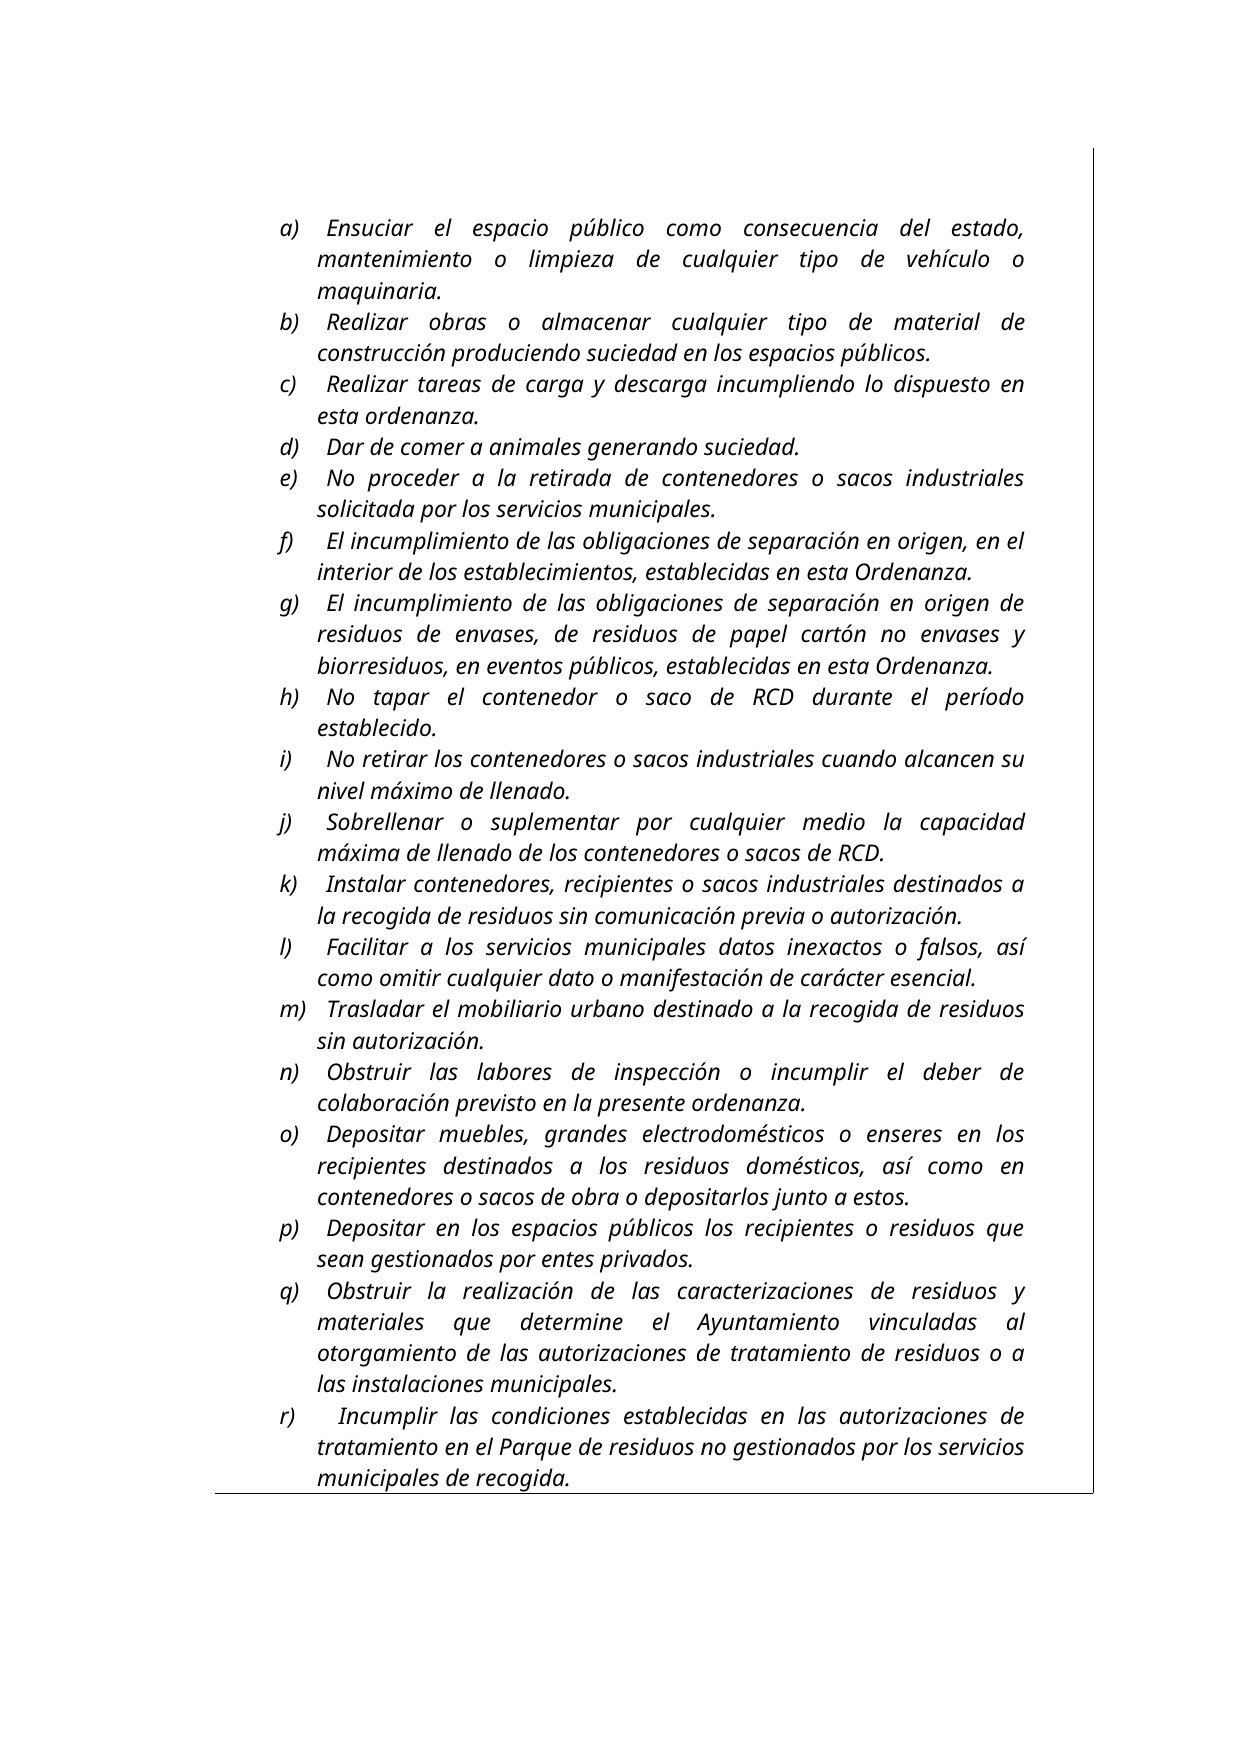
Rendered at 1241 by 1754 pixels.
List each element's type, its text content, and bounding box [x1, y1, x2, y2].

list Ensuciar el espacio público como consecuencia del estado, mantenimiento o limpieza de cualquier tipo de vehículo o maquinaria. [215, 148, 1093, 306]
list Dar de comer a animales generando suciedad. [215, 431, 1093, 462]
list El incumplimiento de las obligaciones de separación en origen, en el interior de los establecimientos, establecidas en esta Ordenanza. [215, 525, 1093, 587]
list Obstruir la realización de las caracterizaciones de residuos y materiales que determine el Ayuntamiento vinculadas al otorgamiento de las autorizaciones de tratamiento de residuos o a las instalaciones municipales. [215, 1275, 1093, 1400]
list No retirar los contenedores o sacos industriales cuando alcancen su nivel máximo de llenado. [215, 743, 1093, 806]
list Obstruir las labores de inspección o incumplir el deber de colaboración previsto en la presente ordenanza. [215, 1056, 1093, 1118]
list No proceder a la retirada de contenedores o sacos industriales solicitada por los servicios municipales. [215, 462, 1093, 525]
list Realizar tareas de carga y descarga incumpliendo lo dispuesto en esta ordenanza. [215, 368, 1093, 431]
list Sobrellenar o suplementar por cualquier medio la capacidad máxima de llenado de los contenedores o sacos de RCD. [215, 806, 1093, 868]
list Depositar muebles, grandes electrodomésticos o enseres en los recipientes destinados a los residuos domésticos, así como en contenedores o sacos de obra o depositarlos junto a estos. [215, 1118, 1093, 1212]
list El incumplimiento de las obligaciones de separación en origen de residuos de envases, de residuos de papel cartón no envases y biorresiduos, en eventos públicos, establecidas en esta Ordenanza. [215, 587, 1093, 681]
list Facilitar a los servicios municipales datos inexactos o falsos, así como omitir cualquier dato o manifestación de carácter esencial. [215, 931, 1093, 993]
list Instalar contenedores, recipientes o sacos industriales destinados a la recogida de residuos sin comunicación previa o autorización. [215, 868, 1093, 931]
list Depositar en los espacios públicos los recipientes o residuos que sean gestionados por entes privados. [215, 1212, 1093, 1275]
list Trasladar el mobiliario urbano destinado a la recogida de residuos sin autorización. [215, 993, 1093, 1056]
list Incumplir las condiciones establecidas en las autorizaciones de tratamiento en el Parque de residuos no gestionados por los servicios municipales de recogida. [215, 1400, 1093, 1493]
list Realizar obras o almacenar cualquier tipo de material de construcción produciendo suciedad en los espacios públicos. [215, 306, 1093, 368]
list No tapar el contenedor o saco de RCD durante el período establecido. [215, 681, 1093, 743]
